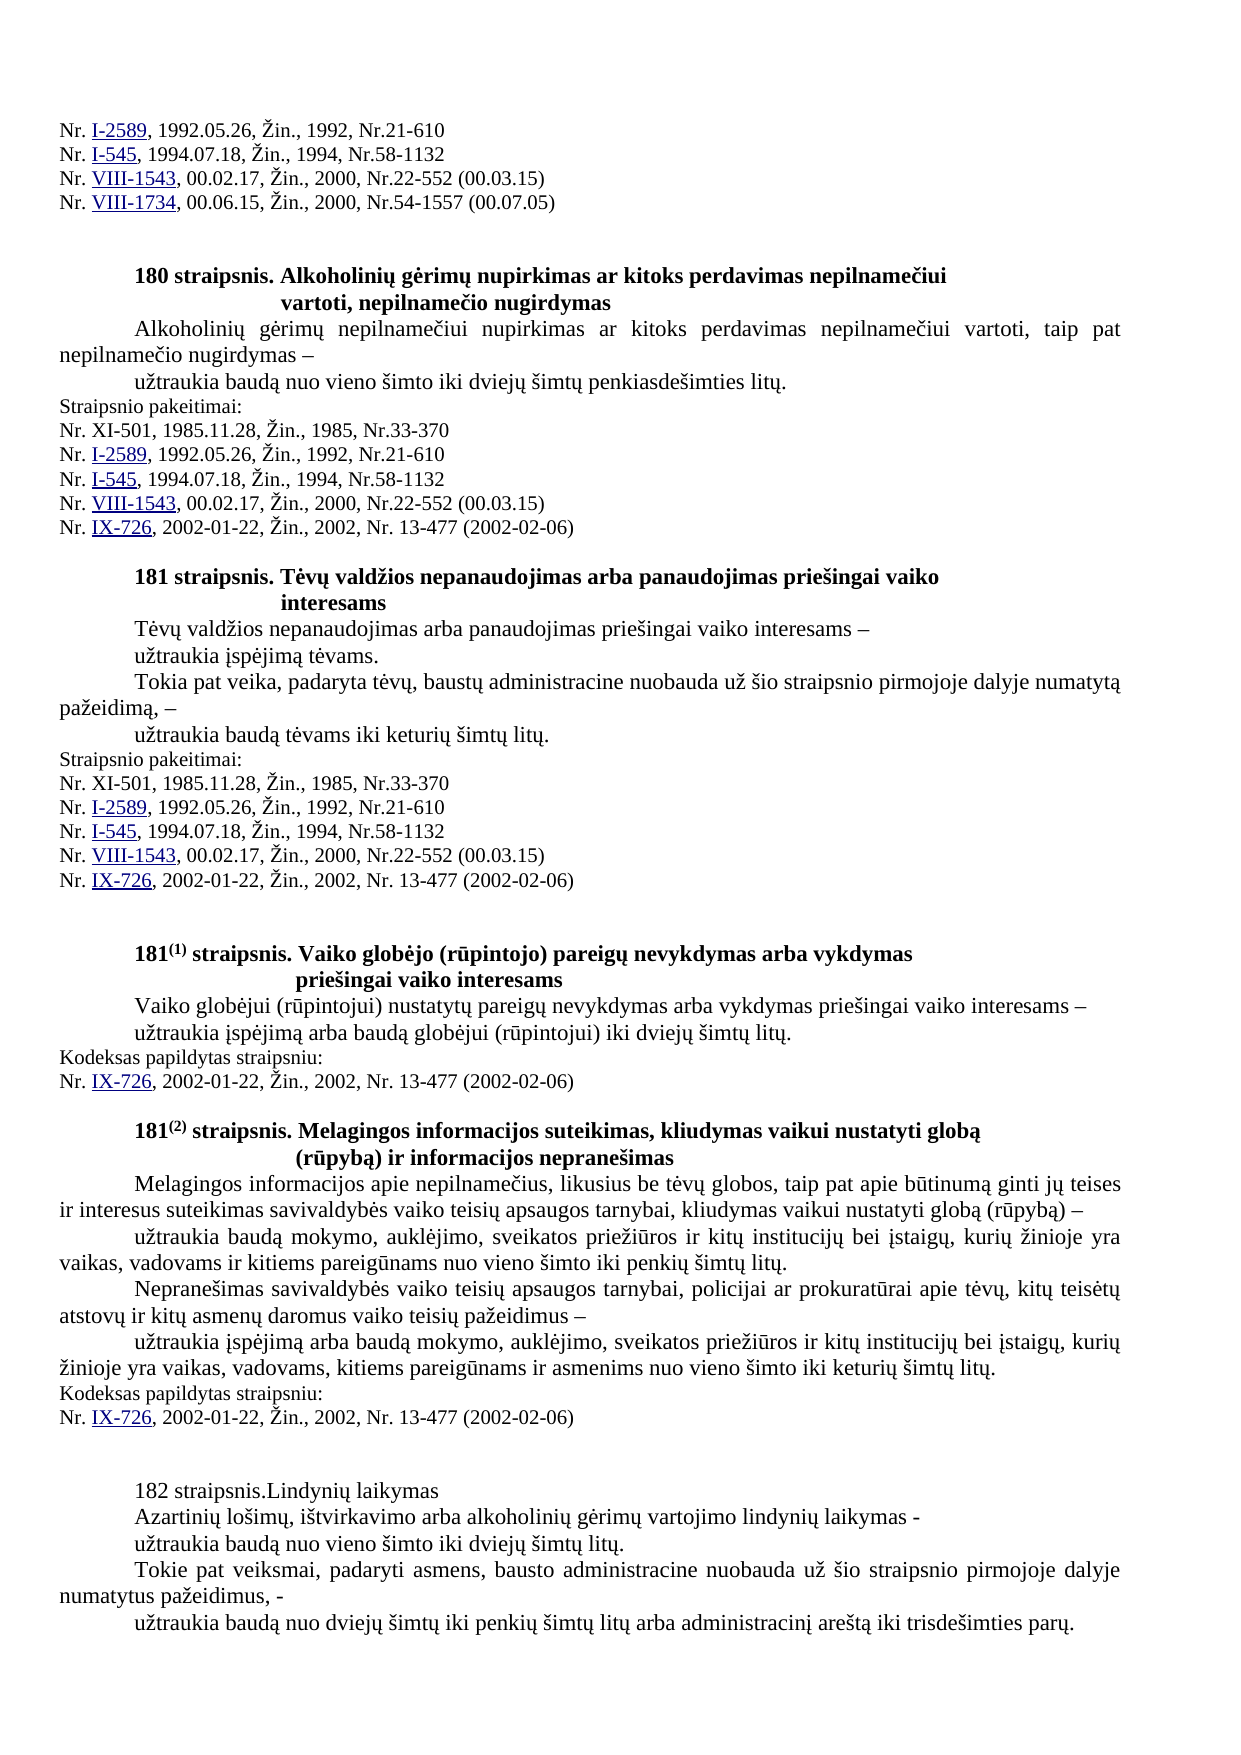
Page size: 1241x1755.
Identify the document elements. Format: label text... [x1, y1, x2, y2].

text Nr. IX-726, 2002-01-22, Žin., 2002, Nr. 13-477 (2002-02-06) [59, 514, 1122, 539]
text užtraukia baudą tėvams iki keturių šimtų litų. [59, 721, 1122, 747]
text 182 straipsnis.Lindynių laikymas [59, 1477, 1122, 1503]
text Nr. IX-726, 2002-01-22, Žin., 2002, Nr. 13-477 (2002-02-06) [59, 1405, 1122, 1429]
text Nr. IX-726, 2002-01-22, Žin., 2002, Nr. 13-477 (2002-02-06) [59, 867, 1122, 892]
text Nr. XI-501, 1985.11.28, Žin., 1985, Nr.33-370 [59, 771, 1122, 795]
text Nr. IX-726, 2002-01-22, Žin., 2002, Nr. 13-477 (2002-02-06) [59, 1069, 1122, 1093]
text priešingai vaiko interesams [295, 966, 1122, 992]
text 181(2) straipsnis. Melagingos informacijos suteikimas, kliudymas vaikui nustatyti globą [134, 1117, 1122, 1144]
text (rūpybą) ir informacijos nepranešimas [295, 1144, 1122, 1170]
text Nr. VIII-1734, 00.06.15, Žin., 2000, Nr.54-1557 (00.07.05) [59, 190, 1122, 214]
text užtraukia įspėjimą arba baudą globėjui (rūpintojui) iki dviejų šimtų litų. [59, 1019, 1122, 1045]
text užtraukia baudą nuo vieno šimto iki dviejų šimtų penkiasdešimties litų. [59, 368, 1122, 394]
text Nr. XI-501, 1985.11.28, Žin., 1985, Nr.33-370 [59, 418, 1122, 442]
text užtraukia įspėjimą arba baudą mokymo, auklėjimo, sveikatos priežiūros ir kitų institucijų bei įstaigų, kurių žinioje yra vaikas, vadovams, kitiems pareigūnams ir asmenims nuo vieno šimto iki keturių šimtų litų. [59, 1328, 1122, 1381]
text užtraukia baudą nuo dviejų šimtų iki penkių šimtų litų arba administracinį areštą iki trisdešimties parų. [59, 1609, 1122, 1635]
text užtraukia baudą nuo vieno šimto iki dviejų šimtų litų. [59, 1530, 1122, 1556]
text Kodeksas papildytas straipsniu: [59, 1045, 1122, 1069]
text 181(1) straipsnis. Vaiko globėjo (rūpintojo) pareigų nevykdymas arba vykdymas [134, 940, 1122, 966]
text Nr. I-545, 1994.07.18, Žin., 1994, Nr.58-1132 [59, 142, 1122, 166]
text Nr. I-2589, 1992.05.26, Žin., 1992, Nr.21-610 [59, 795, 1122, 819]
text Nr. VIII-1543, 00.02.17, Žin., 2000, Nr.22-552 (00.03.15) [59, 843, 1122, 867]
text Tokia pat veika, padaryta tėvų, baustų administracine nuobauda už šio straipsnio pirmojoje dalyje numatytą pažeidimą, – [59, 668, 1122, 721]
text Straipsnio pakeitimai: [59, 394, 1122, 418]
text Vaiko globėjui (rūpintojui) nustatytų pareigų nevykdymas arba vykdymas priešingai vaiko interesams – [59, 992, 1122, 1019]
text užtraukia įspėjimą tėvams. [59, 642, 1122, 668]
text 180 straipsnis. Alkoholinių gėrimų nupirkimas ar kitoks perdavimas nepilnamečiui [59, 262, 1122, 289]
text Nr. I-545, 1994.07.18, Žin., 1994, Nr.58-1132 [59, 466, 1122, 491]
text Tėvų valdžios nepanaudojimas arba panaudojimas priešingai vaiko interesams – [59, 615, 1122, 642]
text Nr. I-2589, 1992.05.26, Žin., 1992, Nr.21-610 [59, 442, 1122, 466]
text užtraukia baudą mokymo, auklėjimo, sveikatos priežiūros ir kitų institucijų bei įstaigų, kurių žinioje yra vaikas, vadovams ir kitiems pareigūnams nuo vieno šimto iki penkių šimtų litų. [59, 1223, 1122, 1275]
text Nr. I-2589, 1992.05.26, Žin., 1992, Nr.21-610 [59, 118, 1122, 142]
text Kodeksas papildytas straipsniu: [59, 1381, 1122, 1405]
text Nr. VIII-1543, 00.02.17, Žin., 2000, Nr.22-552 (00.03.15) [59, 166, 1122, 190]
text Tokie pat veiksmai, padaryti asmens, bausto administracine nuobauda už šio straipsnio pirmojoje dalyje numatytus pažeidimus, - [59, 1556, 1122, 1609]
text 181 straipsnis. Tėvų valdžios nepanaudojimas arba panaudojimas priešingai vaiko [134, 563, 1122, 589]
text Nepranešimas savivaldybės vaiko teisių apsaugos tarnybai, policijai ar prokuratūrai apie tėvų, kitų teisėtų atstovų ir kitų asmenų daromus vaiko teisių pažeidimus – [59, 1275, 1122, 1328]
text vartoti, nepilnamečio nugirdymas [59, 289, 1122, 315]
text interesams [281, 589, 1122, 615]
text Melagingos informacijos apie nepilnamečius, likusius be tėvų globos, taip pat apie būtinumą ginti jų teises ir interesus suteikimas savivaldybės vaiko teisių apsaugos tarnybai, kliudymas vaikui nustatyti globą (rūpybą) – [59, 1170, 1122, 1223]
text Nr. VIII-1543, 00.02.17, Žin., 2000, Nr.22-552 (00.03.15) [59, 491, 1122, 514]
text Alkoholinių gėrimų nepilnamečiui nupirkimas ar kitoks perdavimas nepilnamečiui vartoti, taip pat nepilnamečio nugirdymas – [59, 315, 1122, 368]
text Straipsnio pakeitimai: [59, 747, 1122, 771]
text Azartinių lošimų, ištvirkavimo arba alkoholinių gėrimų vartojimo lindynių laikymas - [59, 1503, 1122, 1530]
text Nr. I-545, 1994.07.18, Žin., 1994, Nr.58-1132 [59, 819, 1122, 843]
